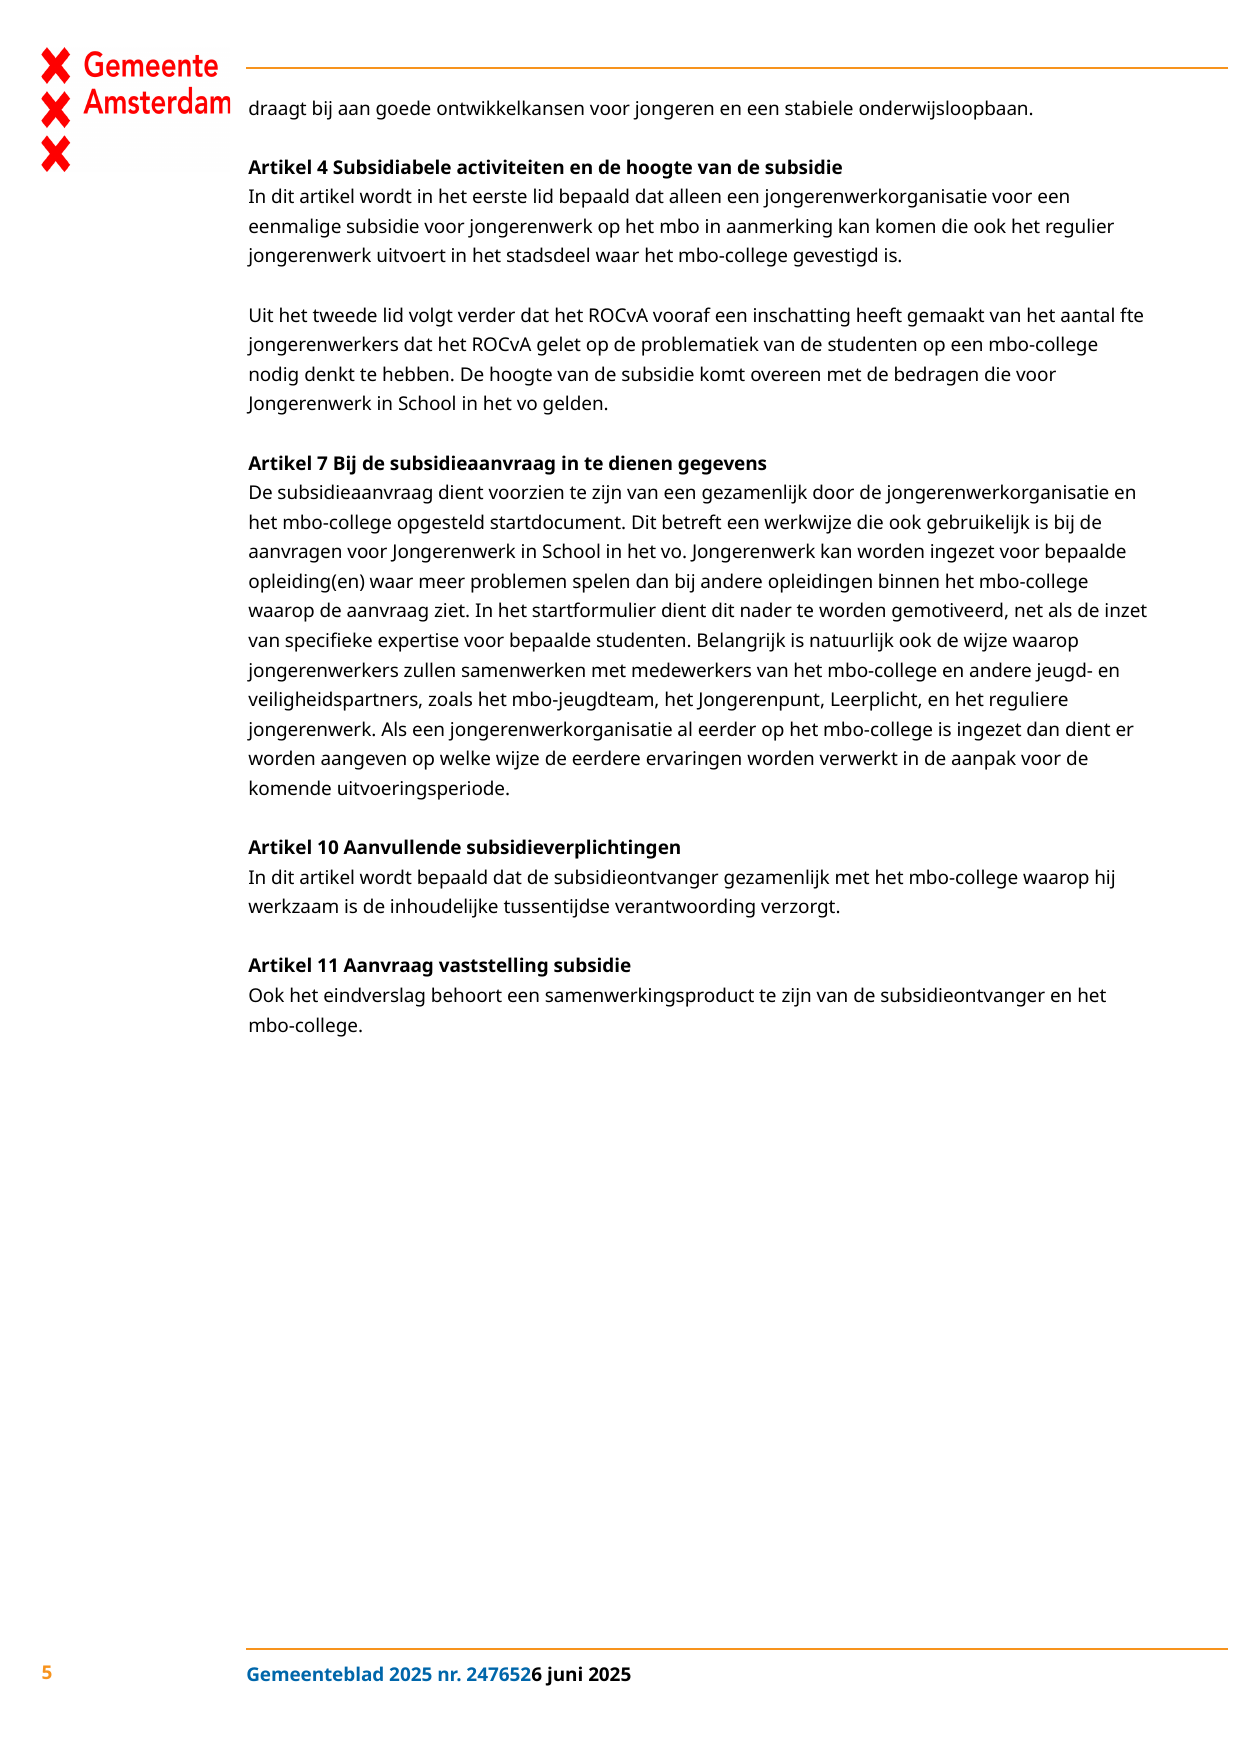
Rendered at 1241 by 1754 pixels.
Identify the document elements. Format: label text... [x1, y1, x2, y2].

text Artikel 10 Aanvullende subsidieverplichtingen [248, 834, 1152, 860]
text In dit artikel wordt bepaald dat de subsidieontvanger gezamenlijk met het mbo-college waarop hij werkzaam is de inhoudelijke tussentijdse verantwoording verzorgt. [248, 864, 1152, 919]
text draagt bij aan goede ontwikkelkansen voor jongeren en een stabiele onderwijsloopbaan. [248, 95, 1152, 121]
text Artikel 11 Aanvraag vaststelling subsidie [248, 953, 1152, 978]
text Uit het tweede lid volgt verder dat het ROCvA vooraf een inschatting heeft gemaakt van het aantal fte jongerenwerkers dat het ROCvA gelet op de problematiek van de studenten op een mbo-college nodig denkt te hebben. De hoogte van de subsidie komt overeen met de bedragen die voor Jongerenwerk in School in het vo gelden. [248, 302, 1152, 416]
text De subsidieaanvraag dient voorzien te zijn van een gezamenlijk door de jongerenwerkorganisatie en het mbo-college opgesteld startdocument. Dit betreft een werkwijze die ook gebruikelijk is bij de aanvragen voor Jongerenwerk in School in het vo. Jongerenwerk kan worden ingezet voor bepaalde opleiding(en) waar meer problemen spelen dan bij andere opleidingen binnen het mbo-college waarop de aanvraag ziet. In het startformulier dient dit nader te worden gemotiveerd, net als de inzet van specifieke expertise voor bepaalde studenten. Belangrijk is natuurlijk ook de wijze waarop jongerenwerkers zullen samenwerken met medewerkers van het mbo-college en andere jeugd- en veiligheidspartners, zoals het mbo-jeugdteam, het Jongerenpunt, Leerplicht, en het reguliere jongerenwerk. Als een jongerenwerkorganisatie al eerder op het mbo-college is ingezet dan dient er worden aangeven op welke wijze de eerdere ervaringen worden verwerkt in de aanpak voor de komende uitvoeringsperiode. [248, 479, 1152, 801]
text In dit artikel wordt in het eerste lid bepaald dat alleen een jongerenwerkorganisatie voor een eenmalige subsidie voor jongerenwerk op het mbo in aanmerking kan komen die ook het regulier jongerenwerk uitvoert in het stadsdeel waar het mbo-college gevestigd is. [248, 183, 1152, 268]
text Artikel 4 Subsidiabele activiteiten en de hoogte van de subsidie [248, 154, 1152, 180]
text Ook het eindverslag behoort een samenwerkingsproduct te zijn van de subsidieontvanger en het mbo-college. [248, 982, 1152, 1038]
text Artikel 7 Bij de subsidieaanvraag in te dienen gegevens [248, 450, 1152, 476]
picture [41, 47, 231, 172]
